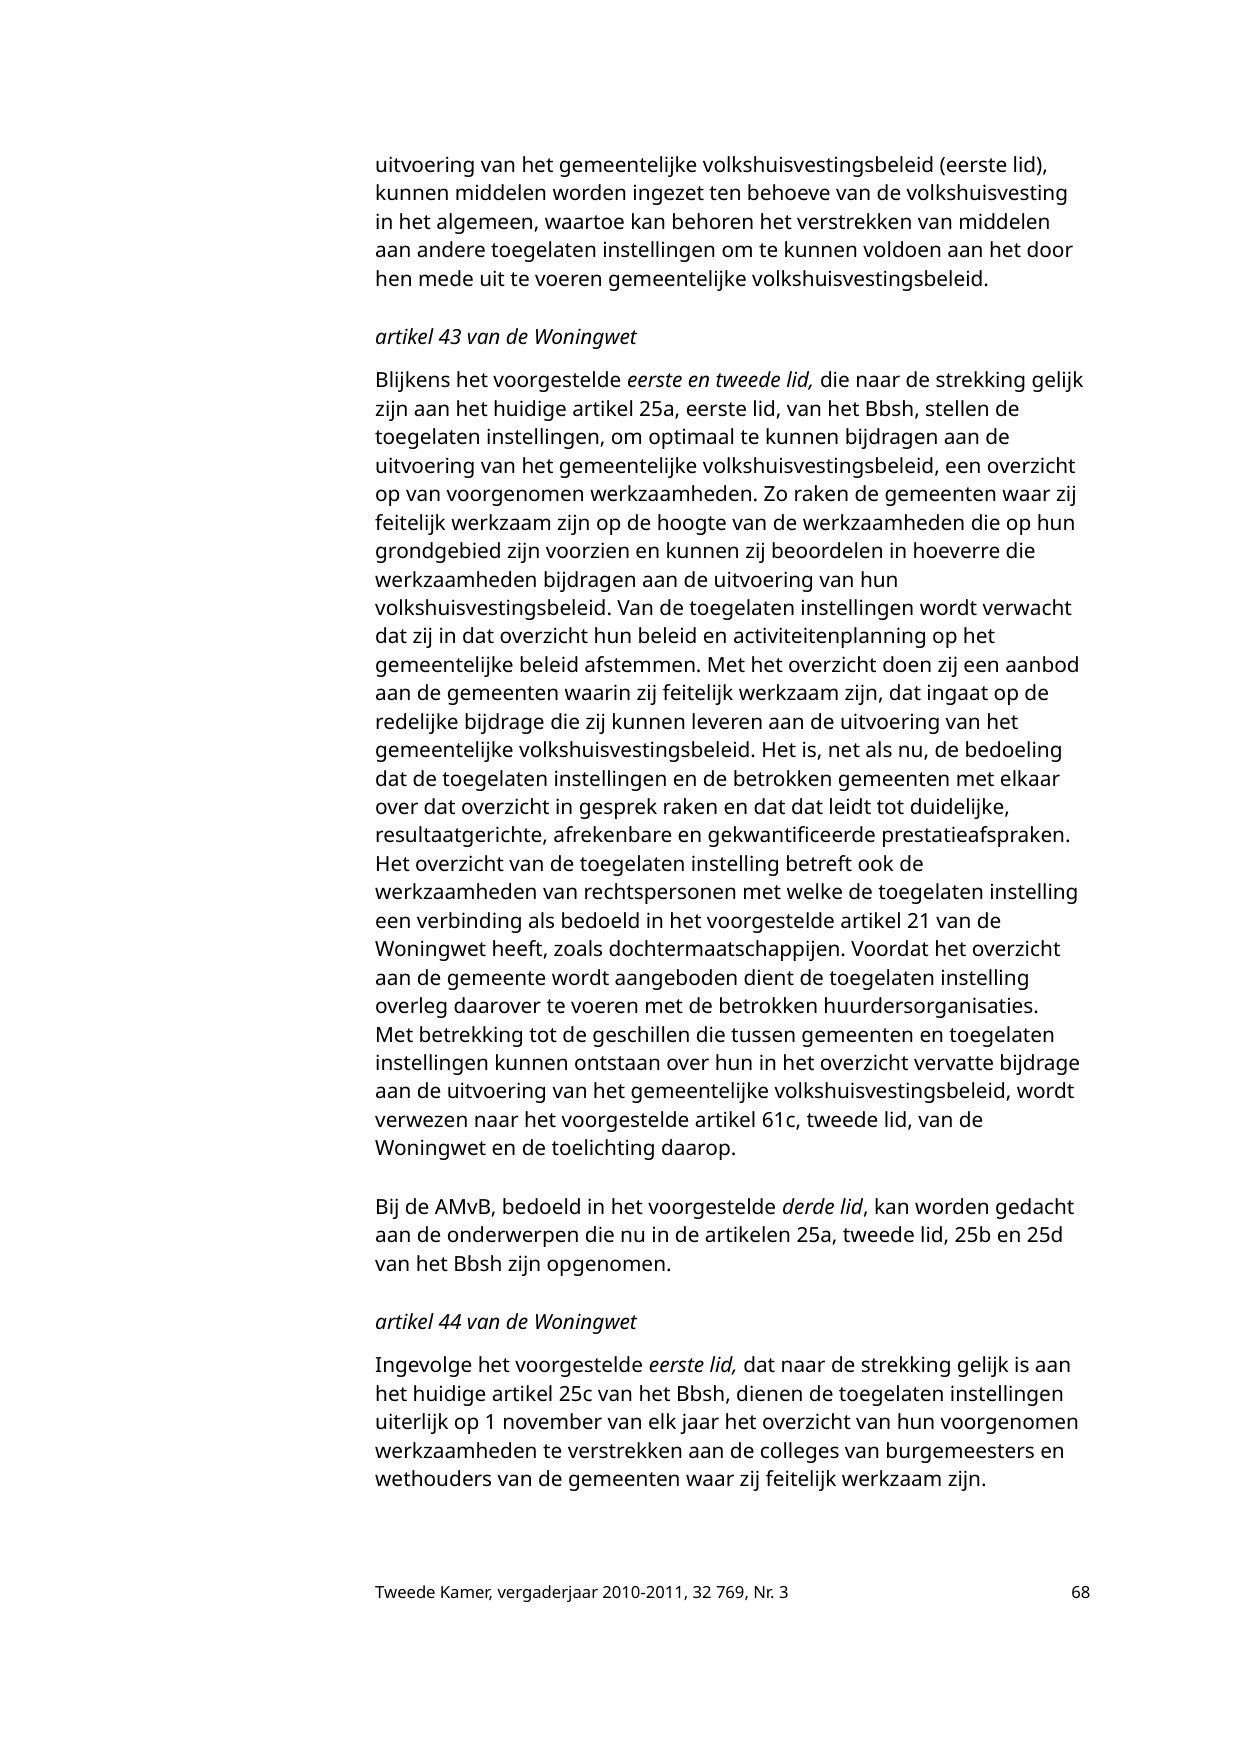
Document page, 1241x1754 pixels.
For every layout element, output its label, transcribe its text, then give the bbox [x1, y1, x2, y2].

text Ingevolge het voorgestelde eerste lid, dat naar de strekking gelijk is aan het huidige artikel 25c van het Bbsh, dienen de toegelaten instellingen uiterlijk op 1 november van elk jaar het overzicht van hun voorgenomen werkzaamheden te verstrekken aan de colleges van burgemeesters en wethouders van de gemeenten waar zij feitelijk werkzaam zijn. [375, 1351, 1090, 1493]
text Met betrekking tot de geschillen die tussen gemeenten en toegelaten instellingen kunnen ontstaan over hun in het overzicht vervatte bijdrage aan de uitvoering van het gemeentelijke volkshuisvestingsbeleid, wordt verwezen naar het voorgestelde artikel 61c, tweede lid, van de Woningwet en de toelichting daarop. [375, 1020, 1090, 1162]
text Blijkens het voorgestelde eerste en tweede lid, die naar de strekking gelijk zijn aan het huidige artikel 25a, eerste lid, van het Bbsh, stellen de toegelaten instellingen, om optimaal te kunnen bijdragen aan de uitvoering van het gemeentelijke volkshuisvestingsbeleid, een overzicht op van voorgenomen werkzaamheden. Zo raken de gemeenten waar zij feitelijk werkzaam zijn op de hoogte van de werkzaamheden die op hun grondgebied zijn voorzien en kunnen zij beoordelen in hoeverre die werkzaamheden bijdragen aan de uitvoering van hun volkshuisvestingsbeleid. Van de toegelaten instellingen wordt verwacht dat zij in dat overzicht hun beleid en activiteitenplanning op het gemeentelijke beleid afstemmen. Met het overzicht doen zij een aanbod aan de gemeenten waarin zij feitelijk werkzaam zijn, dat ingaat op de redelijke bijdrage die zij kunnen leveren aan de uitvoering van het gemeentelijke volkshuisvestingsbeleid. Het is, net als nu, de bedoeling dat de toegelaten instellingen en de betrokken gemeenten met elkaar over dat overzicht in gesprek raken en dat dat leidt tot duidelijke, resultaatgerichte, afrekenbare en gekwantificeerde prestatieafspraken. [375, 366, 1090, 849]
text Het overzicht van de toegelaten instelling betreft ook de werkzaamheden van rechtspersonen met welke de toegelaten instelling een verbinding als bedoeld in het voorgestelde artikel 21 van de Woningwet heeft, zoals dochtermaatschappijen. Voordat het overzicht aan de gemeente wordt aangeboden dient de toegelaten instelling overleg daarover te voeren met de betrokken huurdersorganisaties. [375, 849, 1090, 1020]
text artikel 44 van de Woningwet [375, 1307, 1090, 1336]
text uitvoering van het gemeentelijke volkshuisvestingsbeleid (eerste lid), kunnen middelen worden ingezet ten behoeve van de volkshuisvesting in het algemeen, waartoe kan behoren het verstrekken van middelen aan andere toegelaten instellingen om te kunnen voldoen aan het door hen mede uit te voeren gemeentelijke volkshuisvestingsbeleid. [375, 150, 1090, 292]
text artikel 43 van de Woningwet [375, 322, 1090, 351]
text Bij de AMvB, bedoeld in het voorgestelde derde lid, kan worden gedacht aan de onderwerpen die nu in de artikelen 25a, tweede lid, 25b en 25d van het Bbsh zijn opgenomen. [375, 1192, 1090, 1277]
